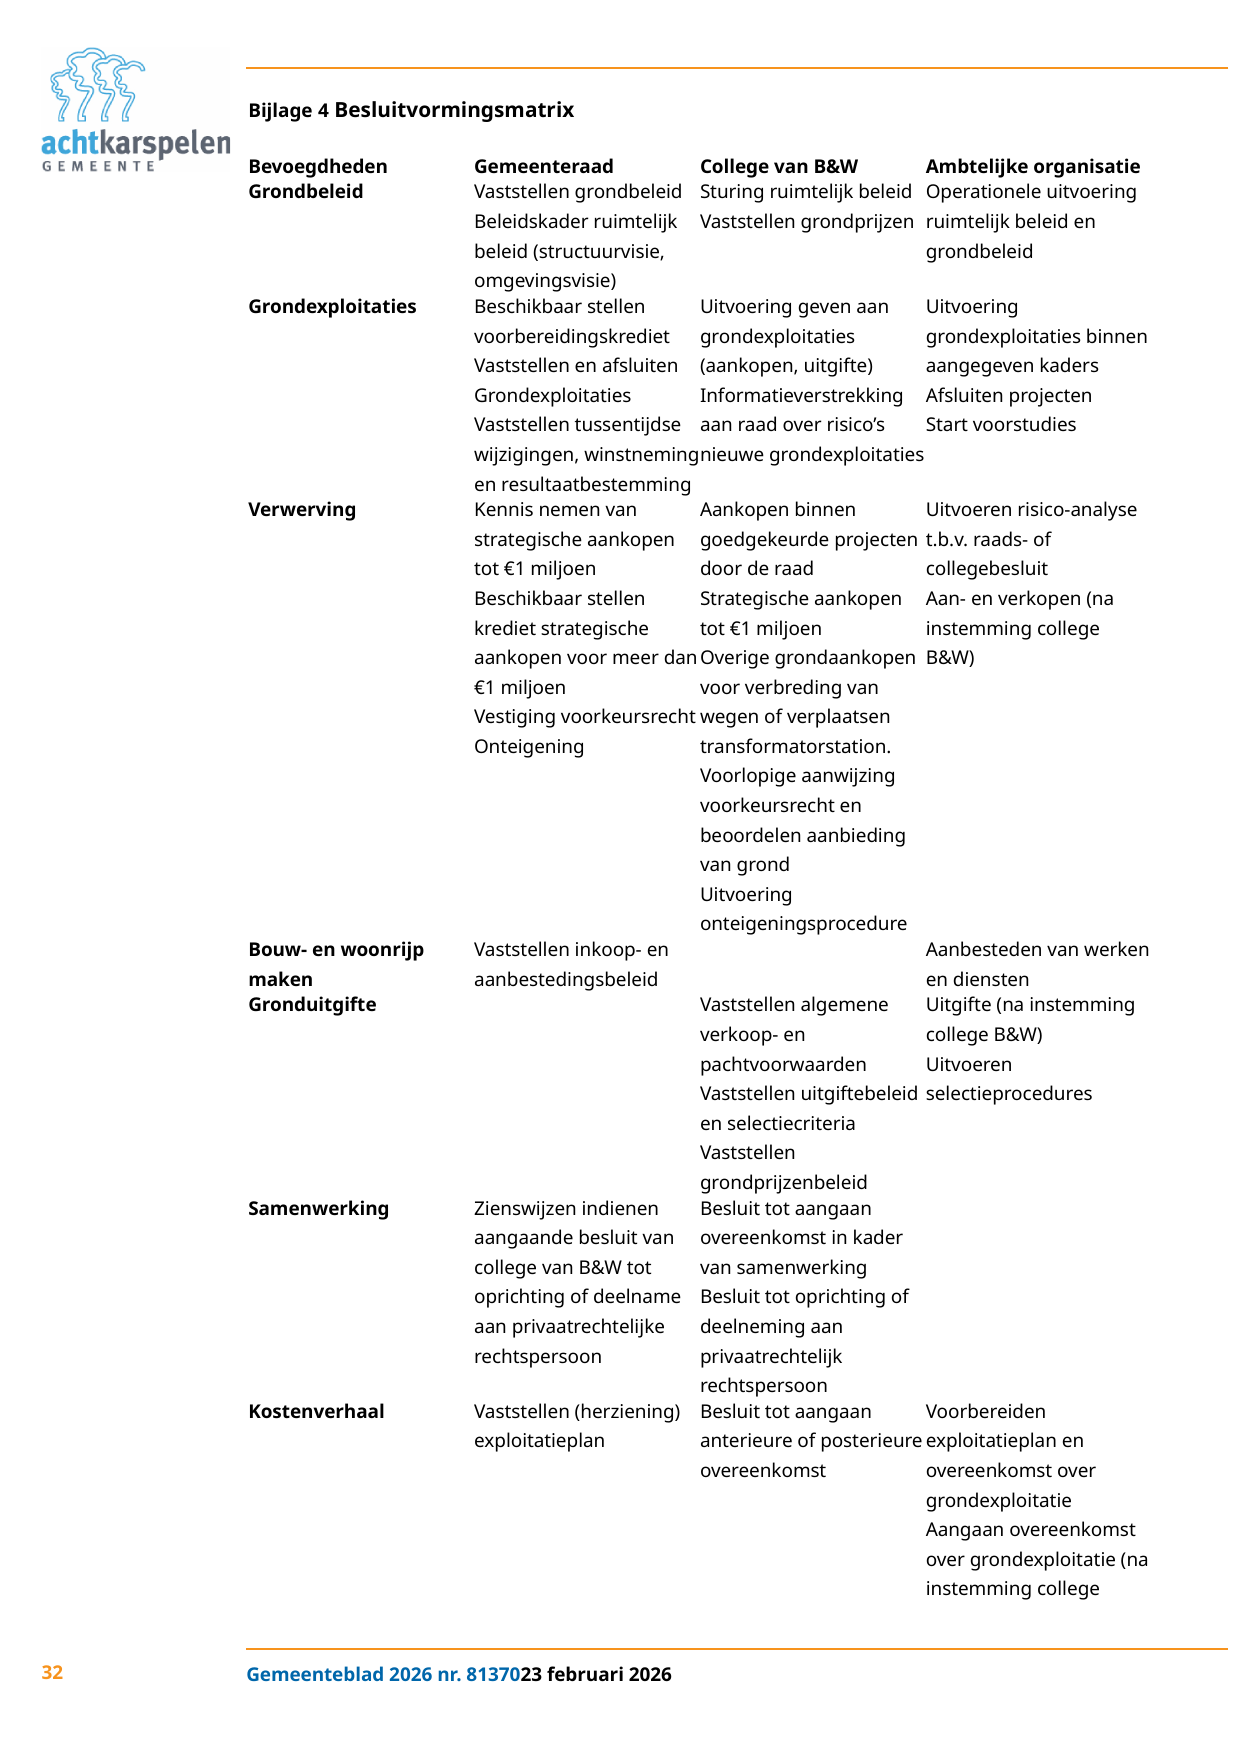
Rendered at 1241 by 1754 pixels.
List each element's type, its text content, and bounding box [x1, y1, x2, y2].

table_header Bevoegdheden [248, 153, 474, 179]
table_cell Vaststellen grondbeleid Beleidskader ruimtelijk beleid (structuurvisie, omgevingsvisie) [474, 179, 700, 293]
picture [41, 47, 231, 172]
table_cell Uitvoeren risico-analyse t.b.v. raads- of collegebesluit Aan- en verkopen (na instemming college B&W) [926, 496, 1152, 936]
table_cell Besluit tot aangaan anterieure of posterieure overeenkomst [700, 1398, 926, 1601]
table_cell Sturing ruimtelijk beleid Vaststellen grondprijzen [700, 179, 926, 293]
table_header College van B&W [700, 153, 926, 179]
table_cell Bouw- en woonrijp maken [248, 936, 474, 992]
table_cell Samenwerking [248, 1195, 474, 1398]
table_cell Vaststellen (herziening) exploitatieplan [474, 1398, 700, 1601]
table_cell Vaststellen inkoop- en aanbestedingsbeleid [474, 936, 700, 992]
table_cell Besluit tot aangaan overeenkomst in kader van samenwerking Besluit tot oprichting of deelneming aan privaatrechtelijk rechtspersoon [700, 1195, 926, 1398]
table_header Ambtelijke organisatie [926, 153, 1152, 179]
table_cell Aankopen binnen goedgekeurde projecten door de raad Strategische aankopen tot €1 miljoen Overige grondaankopen voor verbreding van wegen of verplaatsen transformatorstation. Voorlopige aanwijzing voorkeursrecht en beoordelen aanbieding van grond Uitvoering onteigeningsprocedure [700, 496, 926, 936]
table_cell [700, 936, 926, 992]
table_cell [474, 992, 700, 1195]
table_cell Grondbeleid [248, 179, 474, 293]
table_cell Operationele uitvoering ruimtelijk beleid en grondbeleid [926, 179, 1152, 293]
table_cell Kennis nemen van strategische aankopen tot €1 miljoen Beschikbaar stellen krediet strategische aankopen voor meer dan €1 miljoen Vestiging voorkeursrecht Onteigening [474, 496, 700, 936]
table_cell Zienswijzen indienen aangaande besluit van college van B&W tot oprichting of deelname aan privaatrechtelijke rechtspersoon [474, 1195, 700, 1398]
table_cell Kostenverhaal [248, 1398, 474, 1601]
table_cell Vaststellen algemene verkoop- en pachtvoorwaarden Vaststellen uitgiftebeleid en selectiecriteria Vaststellen grondprijzenbeleid [700, 992, 926, 1195]
table_cell Voorbereiden exploitatieplan en overeenkomst over grondexploitatie Aangaan overeenkomst over grondexploitatie (na instemming college [926, 1398, 1152, 1601]
table_cell [926, 1195, 1152, 1398]
table_cell Aanbesteden van werken en diensten [926, 936, 1152, 992]
table_cell Uitgifte (na instemming college B&W) Uitvoeren selectieprocedures [926, 992, 1152, 1195]
table_cell Verwerving [248, 496, 474, 936]
table_cell Grondexploitaties [248, 293, 474, 496]
table_cell Gronduitgifte [248, 992, 474, 1195]
table_cell Uitvoering geven aan grondexploitaties (aankopen, uitgifte) Informatieverstrekking aan raad over risico’s nieuwe grondexploitaties [700, 293, 926, 496]
table_cell Uitvoering grondexploitaties binnen aangegeven kaders Afsluiten projecten Start voorstudies [926, 293, 1152, 496]
table_cell Beschikbaar stellen voorbereidingskrediet Vaststellen en afsluiten Grondexploitaties Vaststellen tussentijdse wijzigingen, winstneming en resultaatbestemming [474, 293, 700, 496]
table_header Gemeenteraad [474, 153, 700, 179]
text Bijlage 4 Besluitvormingsmatrix [248, 95, 1152, 123]
